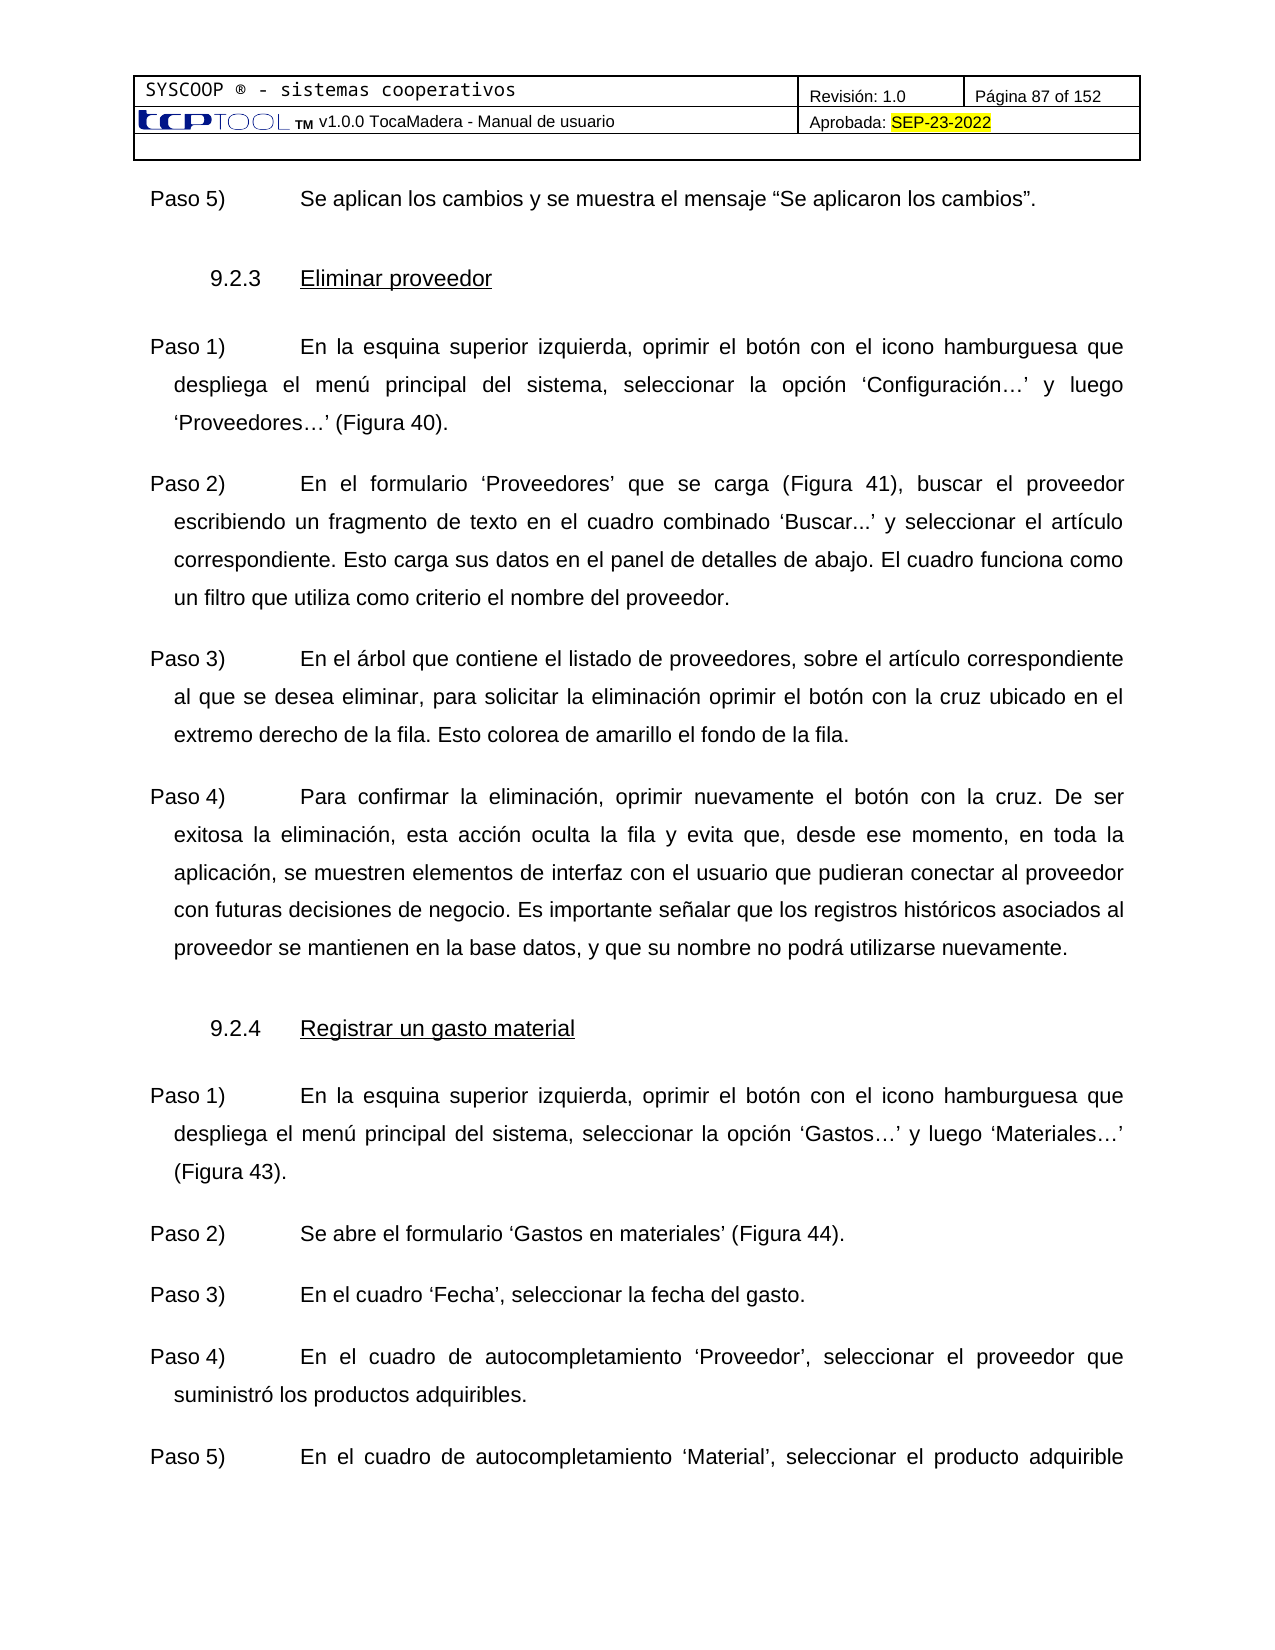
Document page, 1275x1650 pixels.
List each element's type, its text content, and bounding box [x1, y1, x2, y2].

list En la esquina superior izquierda, oprimir el botón con el icono hamburguesa que despliega el menú principal del sistema, seleccionar la opción ‘Gastos…’ y luego ‘Materiales…’ (Figura 43). [150, 1083, 1125, 1184]
list En el formulario ‘Proveedores’ que se carga (Figura 41), buscar el proveedor escribiendo un fragmento de texto en el cuadro combinado ‘Buscar...’ y seleccionar el artículo correspondiente. Esto carga sus datos en el panel de detalles de abajo. El cuadro funciona como un filtro que utiliza como criterio el nombre del proveedor. [150, 471, 1125, 610]
subtitle Eliminar proveedor [210, 265, 1125, 292]
picture [138, 110, 290, 130]
subtitle Registrar un gasto material [210, 1015, 1125, 1041]
list Se aplican los cambios y se muestra el mensaje “Se aplicaron los cambios”. [150, 186, 1125, 211]
list Para confirmar la eliminación, oprimir nuevamente el botón con la cruz. De ser exitosa la eliminación, esta acción oculta la fila y evita que, desde ese momento, en toda la aplicación, se muestren elementos de interfaz con el usuario que pudieran conectar al proveedor con futuras decisiones de negocio. Es importante señalar que los registros históricos asociados al proveedor se mantienen en la base datos, y que su nombre no podrá utilizarse nuevamente. [150, 784, 1125, 960]
list Se abre el formulario ‘Gastos en materiales’ (Figura 44). [150, 1221, 1125, 1246]
list En el cuadro ‘Fecha’, seleccionar la fecha del gasto. [150, 1282, 1125, 1307]
list En el árbol que contiene el listado de proveedores, sobre el artículo correspondiente al que se desea eliminar, para solicitar la eliminación oprimir el botón con la cruz ubicado en el extremo derecho de la fila. Esto colorea de amarillo el fondo de la fila. [150, 646, 1125, 747]
list En el cuadro de autocompletamiento ‘Proveedor’, seleccionar el proveedor que suministró los productos adquiribles. [150, 1344, 1125, 1407]
list En la esquina superior izquierda, oprimir el botón con el icono hamburguesa que despliega el menú principal del sistema, seleccionar la opción ‘Configuración…’ y luego ‘Proveedores…’ (Figura 40). [150, 334, 1125, 434]
list En el cuadro de autocompletamiento ‘Material’, seleccionar el producto adquirible [150, 1444, 1125, 1469]
